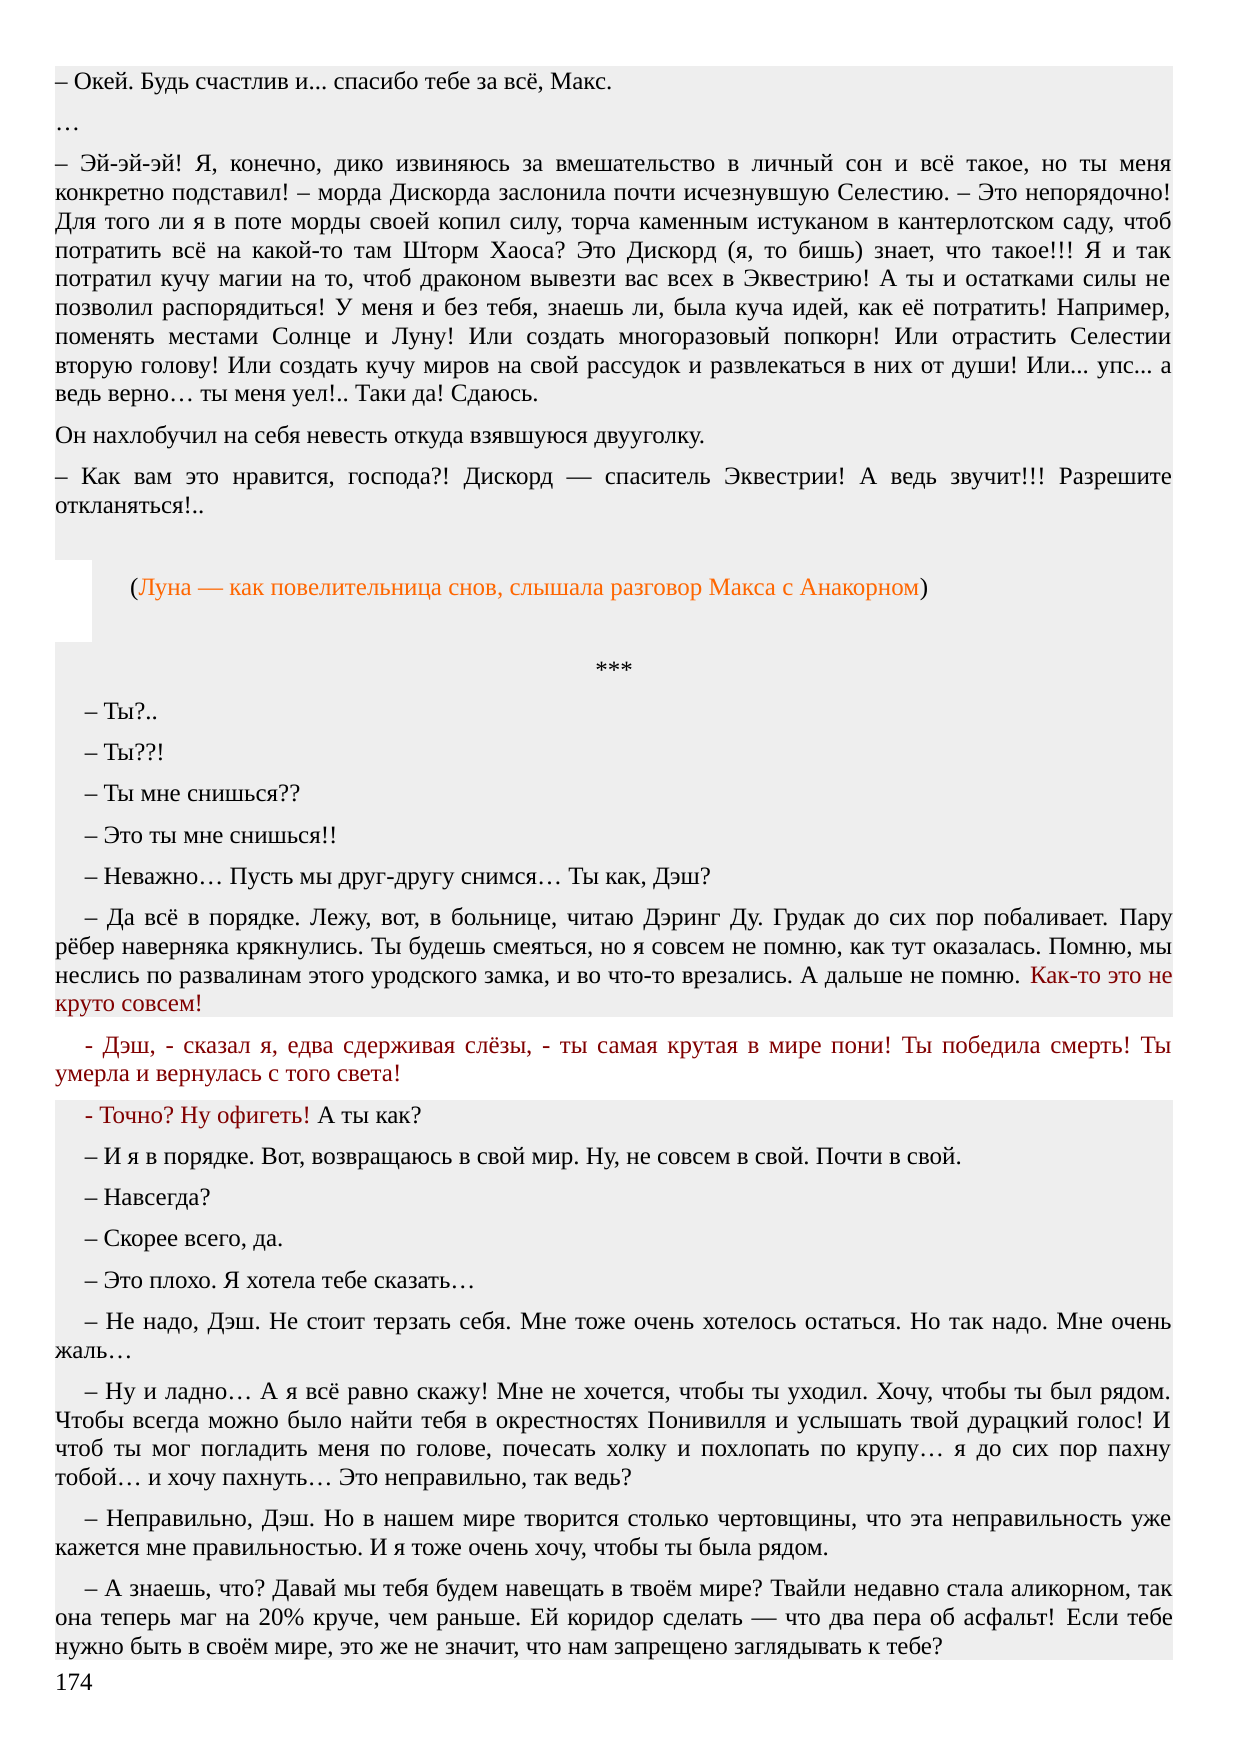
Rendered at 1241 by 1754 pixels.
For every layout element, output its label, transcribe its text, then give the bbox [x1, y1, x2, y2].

text – Да всё в порядке. Лежу, вот, в больнице, читаю Дэринг Ду. Грудак до сих пор побаливает. Пару рёбер наверняка крякнулись. Ты будешь смеяться, но я совсем не помню, как тут оказалась. Помню, мы неслись по развалинам этого уродского замка, и во что-то врезались. А дальше не помню. Как-то это не круто совсем! [55, 902, 1173, 1017]
text – А знаешь, что? Давай мы тебя будем навещать в твоём мире? Твайли недавно стала аликорном, так она теперь маг на 20% круче, чем раньше. Ей коридор сделать — что два пера об асфальт! Если тебе нужно быть в своём мире, это же не значит, что нам запрещено заглядывать к тебе? [55, 1573, 1173, 1660]
text – Это ты мне снишься!! [55, 820, 1173, 848]
text – Как вам это нравится, господа?! Дискорд — спаситель Эквестрии! А ведь звучит!!! Разрешите откланяться!.. [55, 461, 1173, 518]
text – Скорее всего, да. [55, 1223, 1173, 1252]
text – Не надо, Дэш. Не стоит терзать себя. Мне тоже очень хотелось остаться. Но так надо. Мне очень жаль… [55, 1306, 1173, 1363]
text – Неправильно, Дэш. Но в нашем мире творится столько чертовщины, что эта неправильность уже кажется мне правильностью. И я тоже очень хочу, чтобы ты была рядом. [55, 1503, 1173, 1561]
text – Навсегда? [55, 1182, 1173, 1211]
text – Ты?.. [55, 696, 1173, 725]
text - Точно? Ну офигеть! А ты как? [55, 1100, 1173, 1128]
text – Окей. Будь счастлив и... спасибо тебе за всё, Макс. [55, 66, 1173, 95]
text - Дэш, - сказал я, едва сдерживая слёзы, - ты самая крутая в мире пони! Ты победила смерть! Ты умерла и вернулась с того света! [55, 1030, 1173, 1087]
text … [55, 107, 1173, 136]
list (Луна — как повелительница снов, слышала разговор Макса с Анакорном) [92, 572, 1173, 601]
text – Это плохо. Я хотела тебе сказать… [55, 1265, 1173, 1293]
text – Неважно… Пусть мы друг-другу снимся… Ты как, Дэш? [55, 861, 1173, 890]
text Он нахлобучил на себя невесть откуда взявшуюся двууголку. [55, 420, 1173, 448]
text – И я в порядке. Вот, возвращаюсь в свой мир. Ну, не совсем в свой. Почти в свой. [55, 1141, 1173, 1170]
text *** [55, 655, 1173, 683]
text – Эй-эй-эй! Я, конечно, дико извиняюсь за вмешательство в личный сон и всё такое, но ты меня конкретно подставил! – морда Дискорда заслонила почти исчезнувшую Селестию. – Это непорядочно! Для того ли я в поте морды своей копил силу, торча каменным истуканом в кантерлотском саду, чтоб потратить всё на какой-то там Шторм Хаоса? Это Дискорд (я, то бишь) знает, что такое!!! Я и так потратил кучу магии на то, чтоб драконом вывезти вас всех в Эквестрию! А ты и остатками силы не позволил распорядиться! У меня и без тебя, знаешь ли, была куча идей, как её потратить! Например, поменять местами Солнце и Луну! Или создать многоразовый попкорн! Или отрастить Селестии вторую голову! Или создать кучу миров на свой рассудок и развлекаться в них от души! Или... упс... а ведь верно… ты меня уел!.. Таки да! Сдаюсь. [55, 148, 1173, 407]
text – Ты??! [55, 737, 1173, 766]
text – Ну и ладно… А я всё равно скажу! Мне не хочется, чтобы ты уходил. Хочу, чтобы ты был рядом. Чтобы всегда можно было найти тебя в окрестностях Понивилля и услышать твой дурацкий голос! И чтоб ты мог погладить меня по голове, почесать холку и похлопать по крупу… я до сих пор пахну тобой… и хочу пахнуть… Это неправильно, так ведь? [55, 1376, 1173, 1491]
text – Ты мне снишься?? [55, 778, 1173, 807]
